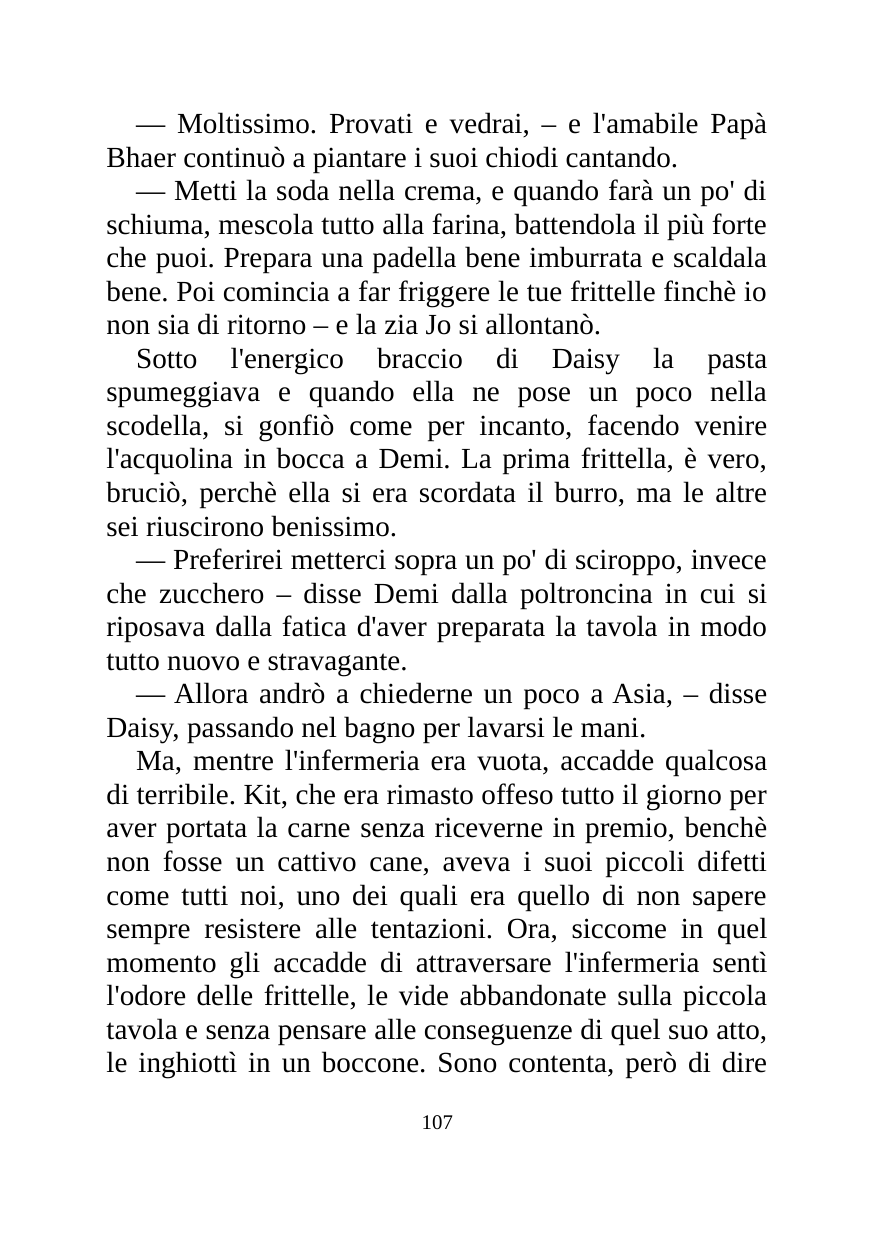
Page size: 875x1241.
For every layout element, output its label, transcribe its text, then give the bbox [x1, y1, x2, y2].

text — Moltissimo. Provati e vedrai, – e l'amabile Papà Bhaer continuò a piantare i suoi chiodi cantando. [106, 106, 768, 173]
text Ma, mentre l'infermeria era vuota, accadde qualcosa di terribile. Kit, che era rimasto offeso tutto il giorno per aver portata la carne senza riceverne in premio, benchè non fosse un cattivo cane, aveva i suoi piccoli difetti come tutti noi, uno dei quali era quello di non sapere sempre resistere alle tentazioni. Ora, siccome in quel momento gli accadde di attraversare l'infermeria sentì l'odore delle frittelle, le vide abbandonate sulla piccola tavola e senza pensare alle conseguenze di quel suo atto, le inghiottì in un boccone. Sono contenta, però di dire [106, 743, 768, 1079]
text — Metti la soda nella crema, e quando farà un po' di schiuma, mescola tutto alla farina, battendola il più forte che puoi. Prepara una padella bene imburrata e scaldala bene. Poi comincia a far friggere le tue frittelle finchè io non sia di ritorno – e la zia Jo si allontanò. [106, 173, 768, 341]
text Sotto l'energico braccio di Daisy la pasta spumeggiava e quando ella ne pose un poco nella scodella, si gonfiò come per incanto, facendo venire l'acquolina in bocca a Demi. La prima frittella, è vero, bruciò, perchè ella si era scordata il burro, ma le altre sei riuscirono benissimo. [106, 341, 768, 542]
text — Preferirei metterci sopra un po' di sciroppo, invece che zucchero – disse Demi dalla poltroncina in cui si riposava dalla fatica d'aver preparata la tavola in modo tutto nuovo e stravagante. [106, 542, 768, 676]
text — Allora andrò a chiederne un poco a Asia, – disse Daisy, passando nel bagno per lavarsi le mani. [106, 676, 768, 743]
